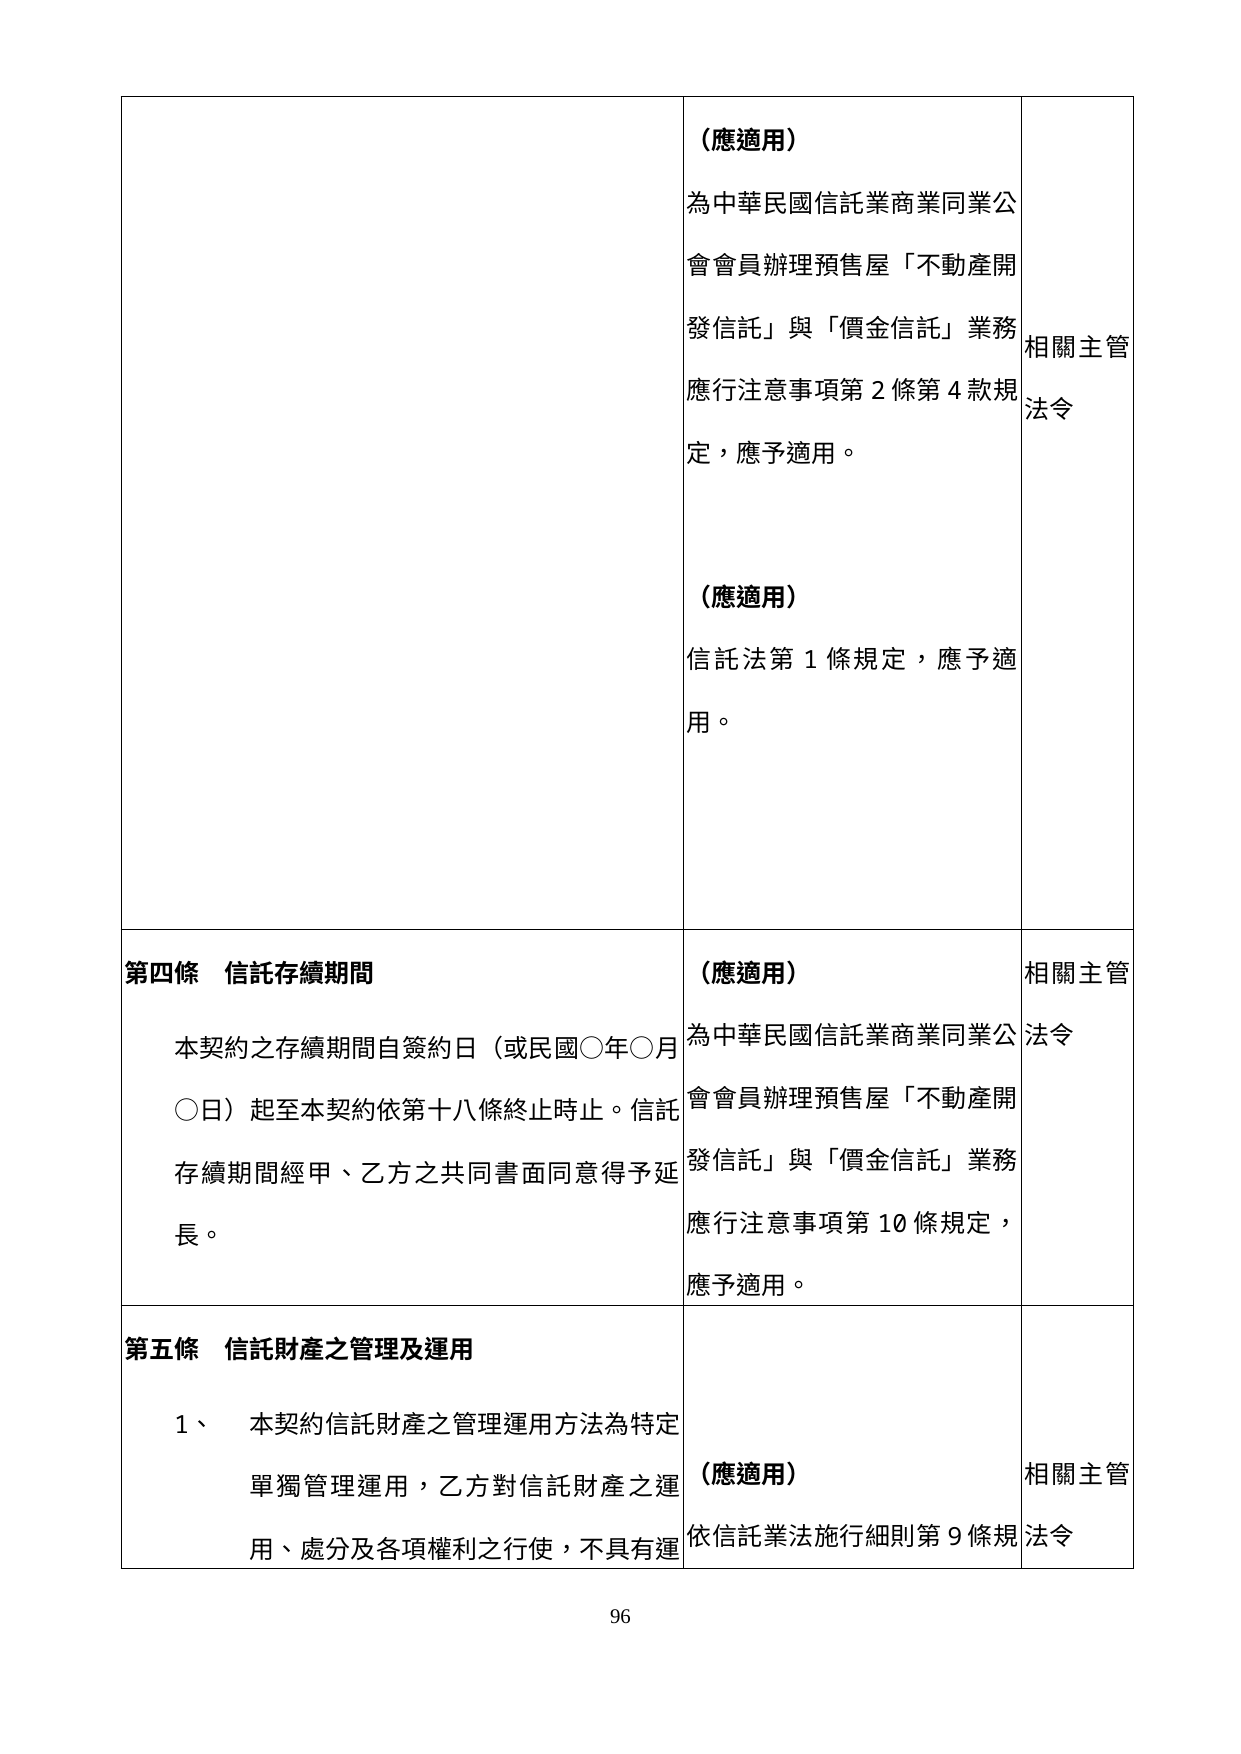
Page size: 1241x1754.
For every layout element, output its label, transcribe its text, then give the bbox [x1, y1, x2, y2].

table_cell （應適用） 為中華民國信託業商業同業公會會員辦理預售屋「不動產開發信託」與「價金信託」業務應行注意事項第10條規定，應予適用。 [684, 930, 1021, 1304]
table_cell 相關主管法令 [1022, 1306, 1133, 1568]
table_cell 相關主管法令 [1022, 97, 1133, 928]
table_cell 第五條 信託財產之管理及運用 本契約信託財產之管理運用方法為特定單獨管理運用，乙方對信託財產之運用、處分及各項權利之行使，不具有運 [122, 1306, 683, 1568]
table_cell 相關主管法令 [1022, 930, 1133, 1304]
table_cell [122, 97, 683, 928]
table_cell （應適用） 為中華民國信託業商業同業公會會員辦理預售屋「不動產開發信託」與「價金信託」業務應行注意事項第2條第4款規定，應予適用。 （應適用） 信託法第1條規定，應予適用。 [684, 97, 1021, 928]
table_cell （應適用） 依信託業法施行細則第9條規 [684, 1306, 1021, 1568]
table_cell 第四條 信託存續期間 本契約之存續期間自簽約日（或民國○年○月○日）起至本契約依第十八條終止時止。信託存續期間經甲、乙方之共同書面同意得予延長。 [122, 930, 683, 1304]
